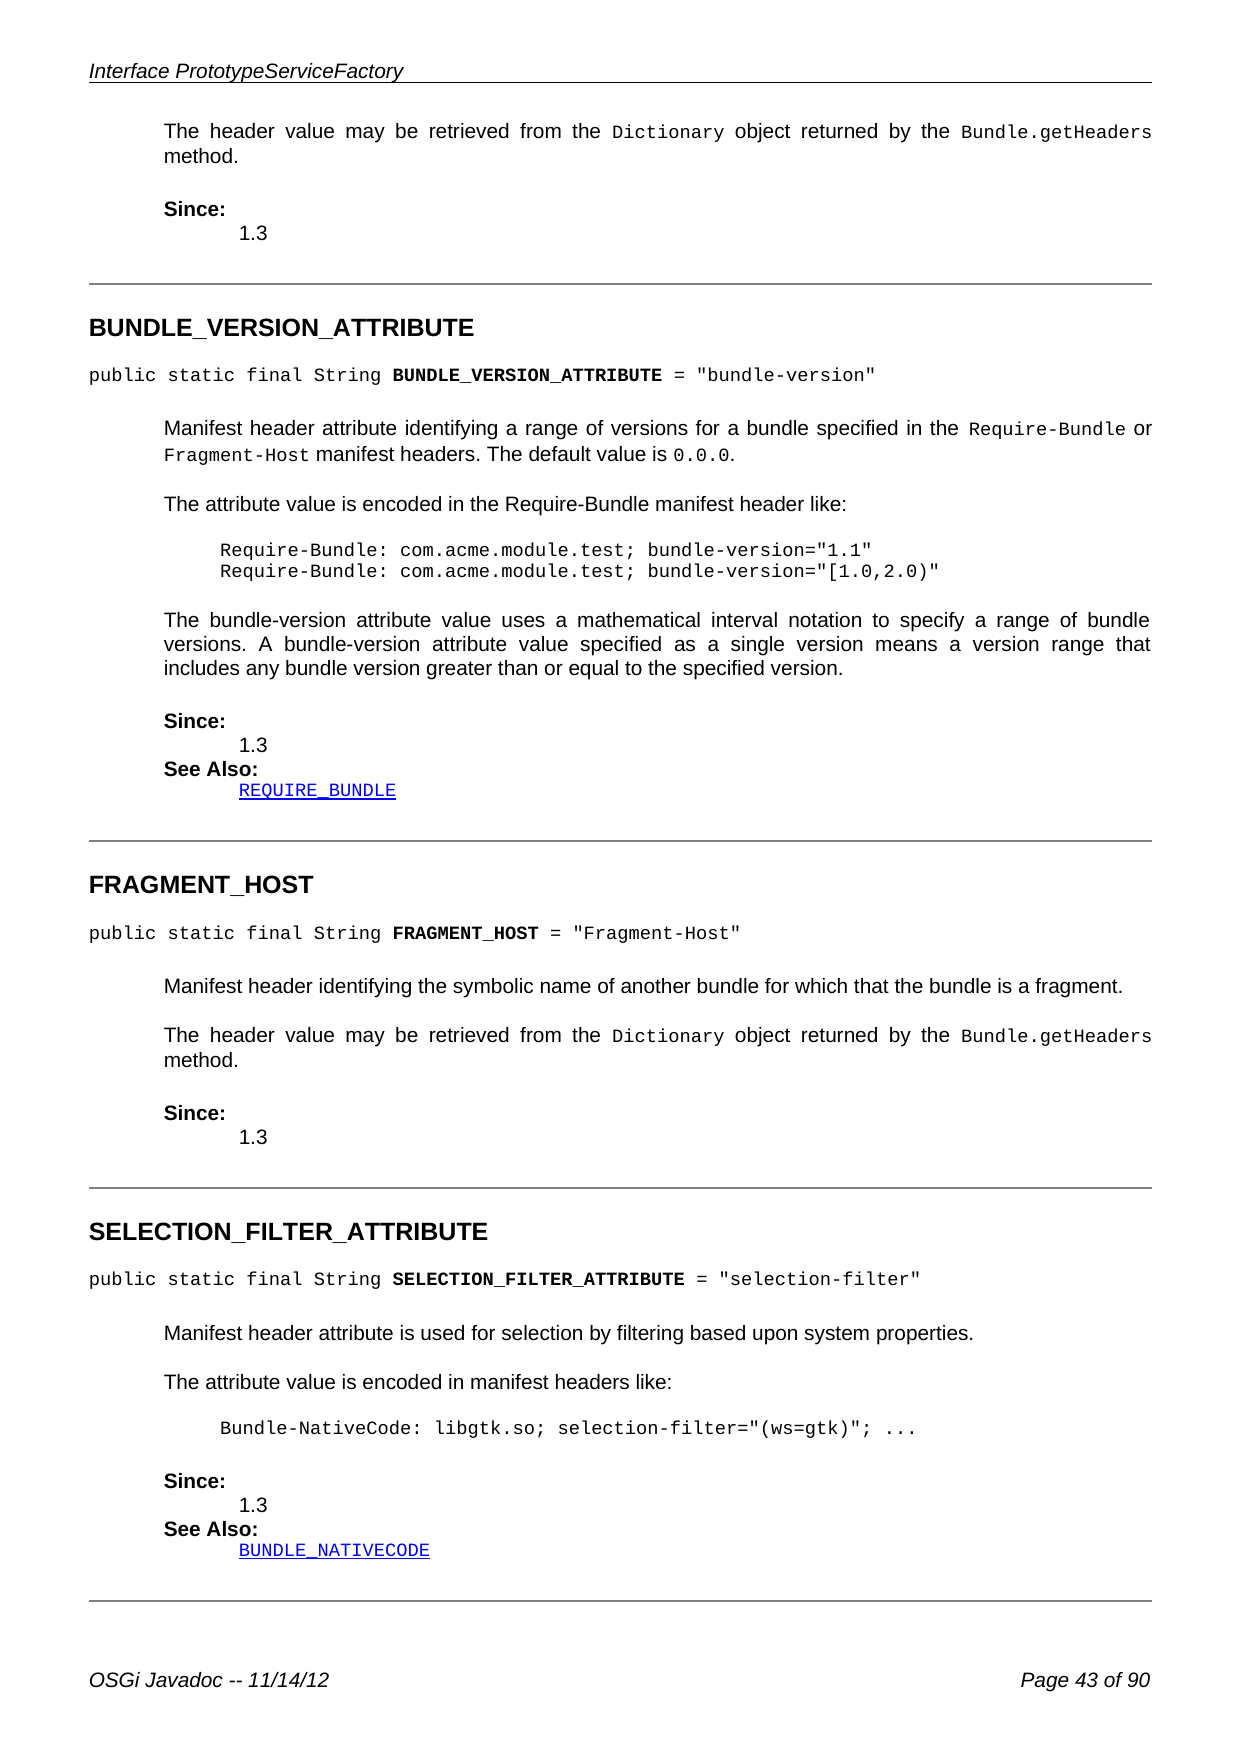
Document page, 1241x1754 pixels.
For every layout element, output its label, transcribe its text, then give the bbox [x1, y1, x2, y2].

text Since: [163, 1101, 1152, 1125]
text public static final String BUNDLE_VERSION_ATTRIBUTE = "bundle-version" [88, 366, 1152, 387]
text See Also: [163, 757, 1152, 781]
text 1.3 [238, 733, 1152, 757]
text Manifest header attribute is used for selection by filtering based upon system properties. [163, 1321, 1152, 1344]
text Manifest header identifying the symbolic name of another bundle for which that the bundle is a fragment. [163, 974, 1152, 998]
text The bundle-version attribute value uses a mathematical interval notation to specify a range of bundle versions. A bundle-version attribute value specified as a single version means a version range that includes any bundle version greater than or equal to the specified version. [163, 608, 1152, 680]
text The attribute value is encoded in the Require-Bundle manifest header like: [163, 492, 1152, 516]
text The header value may be retrieved from the Dictionary object returned by the Bundle.getHeaders method. [163, 1023, 1152, 1072]
subtitle BUNDLE_VERSION_ATTRIBUTE [88, 313, 1152, 342]
text See Also: [163, 1517, 1152, 1541]
text public static final String SELECTION_FILTER_ATTRIBUTE = "selection-filter" [88, 1270, 1152, 1291]
text Require-Bundle: com.acme.module.test; bundle-version="1.1" Require-Bundle: com.acme.module.test; bundle-version="[1.0,2.0)" [163, 541, 1152, 583]
text Manifest header attribute identifying a range of versions for a bundle specified in the Require-Bundle or Fragment-Host manifest headers. The default value is 0.0.0. [163, 416, 1152, 467]
subtitle SELECTION_FILTER_ATTRIBUTE [88, 1217, 1152, 1246]
text 1.3 [238, 1493, 1152, 1517]
text Bundle-NativeCode: libgtk.so; selection-filter="(ws=gtk)"; ... [163, 1418, 1152, 1440]
text 1.3 [238, 1125, 1152, 1149]
subtitle FRAGMENT_HOST [88, 871, 1152, 899]
text Since: [163, 709, 1152, 733]
text 1.3 [238, 221, 1152, 245]
text The attribute value is encoded in manifest headers like: [163, 1369, 1152, 1393]
text public static final String FRAGMENT_HOST = "Fragment-Host" [88, 923, 1152, 945]
text The header value may be retrieved from the Dictionary object returned by the Bundle.getHeaders method. [163, 118, 1152, 168]
text Since: [163, 197, 1152, 221]
text Since: [163, 1469, 1152, 1493]
text BUNDLE_NATIVECODE [238, 1541, 1152, 1562]
text REQUIRE_BUNDLE [238, 781, 1152, 802]
